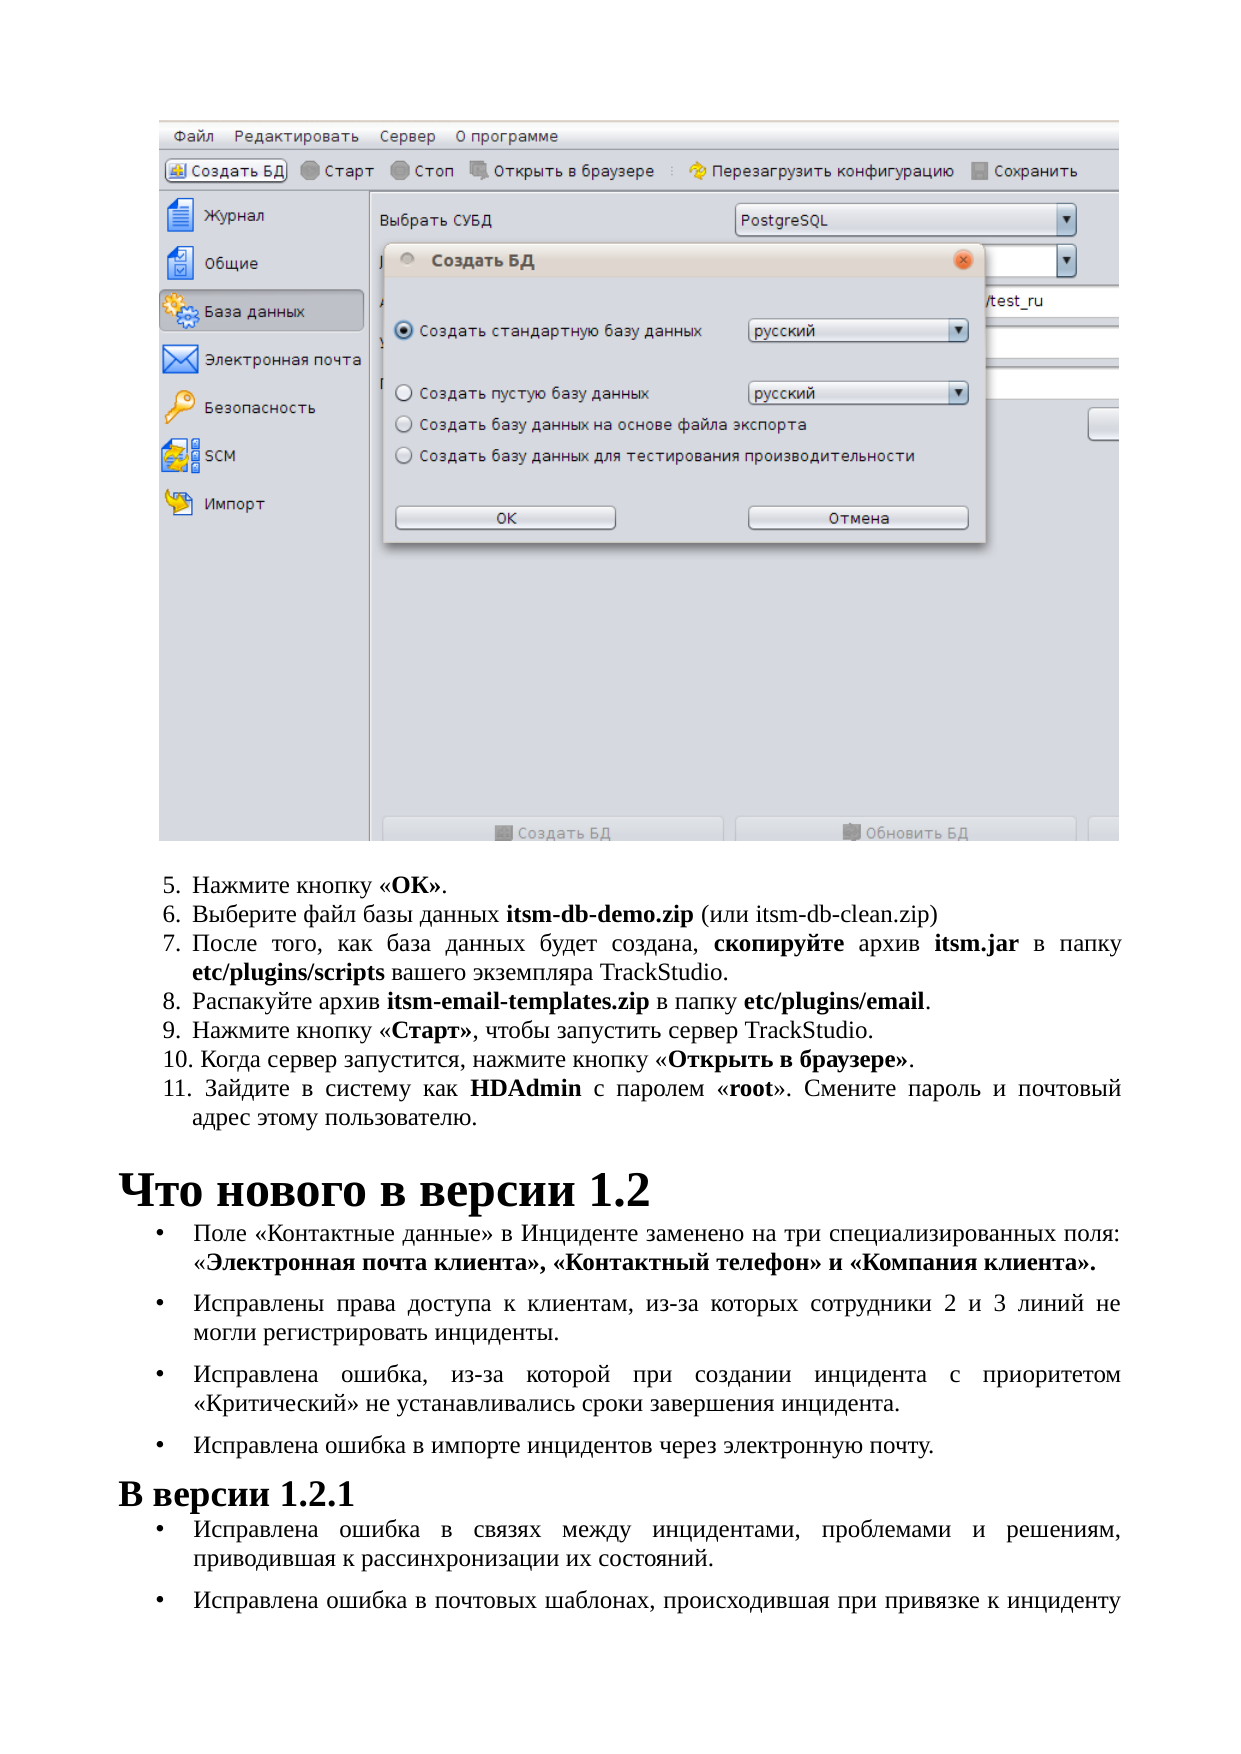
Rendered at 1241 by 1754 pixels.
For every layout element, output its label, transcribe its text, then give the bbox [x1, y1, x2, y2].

list Распакуйте архив itsm-email-templates.zip в папку etc/plugins/email. [162, 986, 1122, 1015]
list Когда сервер запустится, нажмите кнопку «Открыть в браузере». [162, 1044, 1122, 1073]
list После того, как база данных будет создана, скопируйте архив itsm.jar в папку etc/plugins/scripts вашего экземпляра TrackStudio. [162, 928, 1122, 986]
list Поле «Контактные данные» в Инциденте заменено на три специализированных поля: «Электронная почта клиента», «Контактный телефон» и «Компания клиента». [156, 1218, 1122, 1276]
list Выберите файл базы данных itsm-db-demo.zip (или itsm-db-clean.zip) [162, 898, 1122, 928]
list Исправлена ошибка, из-за которой при создании инцидента с приоритетом «Критический» не устанавливались сроки завершения инцидента. [156, 1359, 1122, 1417]
subtitle Что нового в версии 1.2 [118, 1160, 1122, 1218]
list Исправлена ошибка в импорте инцидентов через электронную почту. [156, 1429, 1122, 1458]
list Нажмите кнопку «Старт», чтобы запустить сервер TrackStudio. [162, 1015, 1122, 1044]
list Исправлены права доступа к клиентам, из-за которых сотрудники 2 и 3 линий не могли регистрировать инциденты. [156, 1288, 1122, 1346]
list Нажмите кнопку «ОК». [162, 869, 1122, 898]
picture [159, 120, 1119, 841]
list Исправлена ошибка в связях между инцидентами, проблемами и решениям, приводившая к рассинхронизации их состояний. [156, 1514, 1122, 1572]
list Исправлена ошибка в почтовых шаблонах, происходившая при привязке к инциденту [156, 1584, 1122, 1614]
list Зайдите в систему как HDAdmin с паролем «root». Смените пароль и почтовый адрес этому пользователю. [162, 1073, 1122, 1131]
subtitle В версии 1.2.1 [118, 1471, 1122, 1514]
